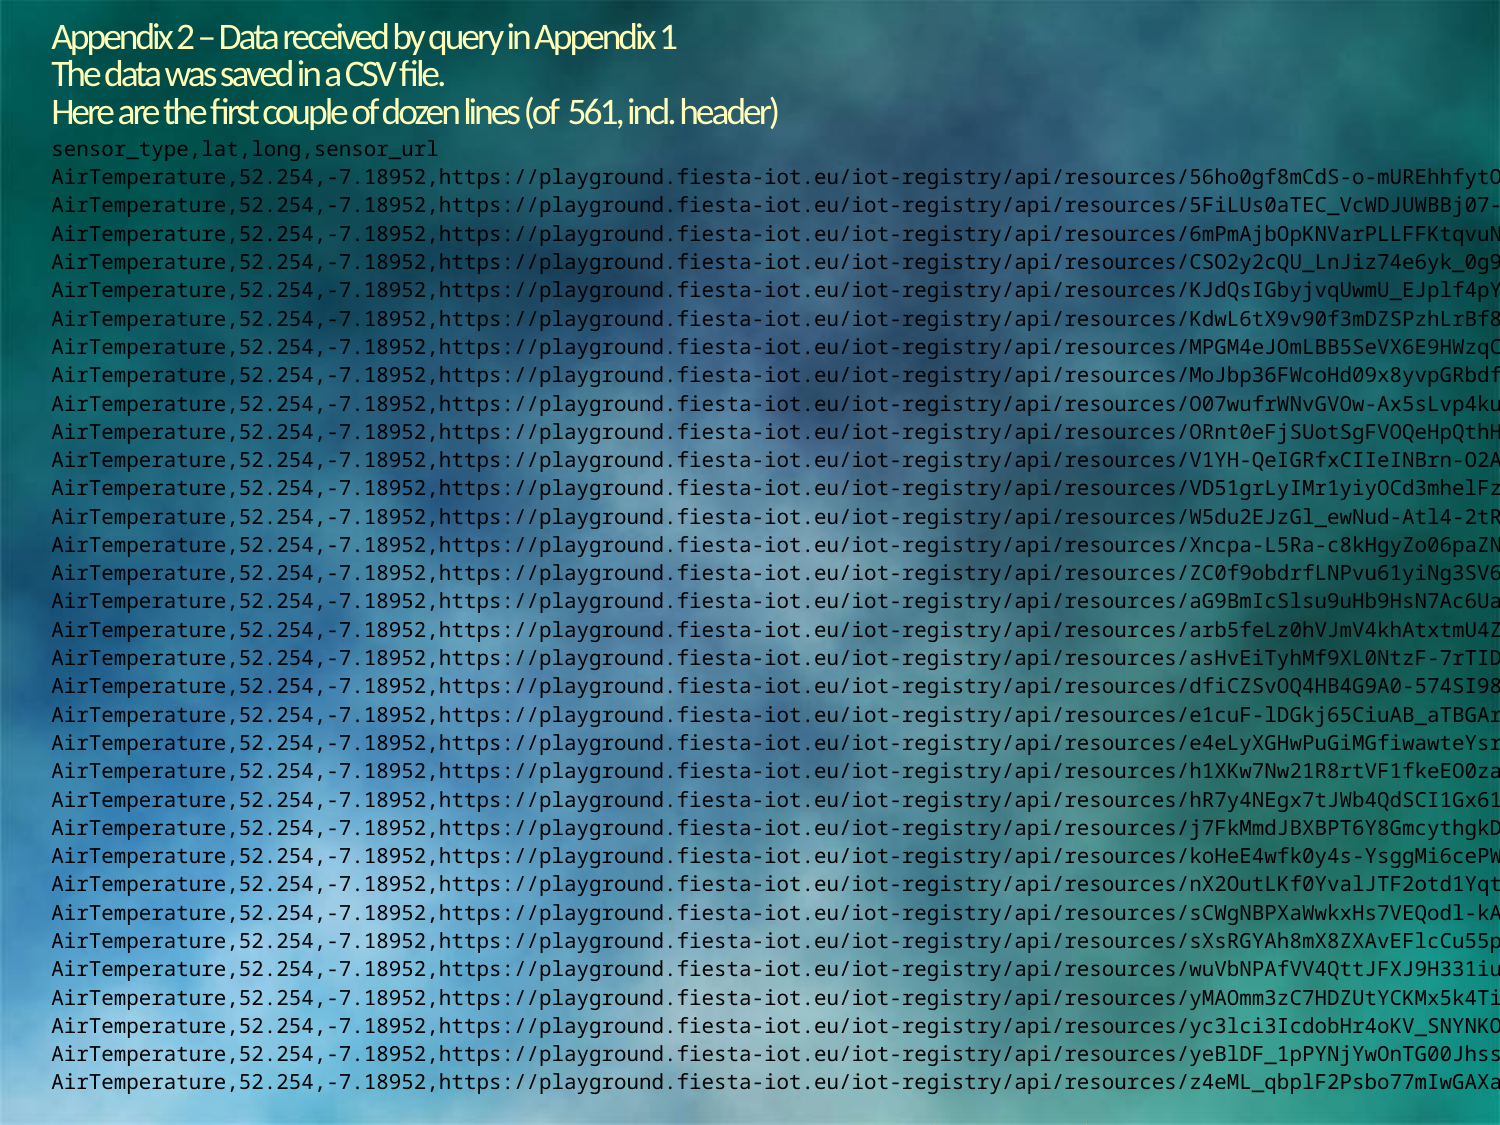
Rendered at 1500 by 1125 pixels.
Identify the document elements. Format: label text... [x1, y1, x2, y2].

picture [0, 0, 1500, 1125]
text_box Appendix 2 – Data received by query in Appendix 1 The data was saved in a CSV file. Here are the first couple of dozen lines (of 561, incl. header) sensor_type,lat,long,sensor_url AirTemperature,52.254,-7.18952,https://playground.fiesta-iot.eu/iot-registry/api/resources/56ho0gf8mCdS-o-mUREhhfytOqloa-tNu-l0H2s5VtsQwfhcdFPw2GhBfjjU3WGI4dn_OTvCWqn-uvdwWwhH6lo9ECBzUIXvSxIUoYu57QNsscNKTQfN9_R_E_4gjOKM AirTemperature,52.254,-7.18952,https://playground.fiesta-iot.eu/iot-registry/api/resources/5FiLUs0aTEC_VcWDJUWBBj07-FhK6CxuPGs4rXaq3awowjwDWJsxvpvFvEVd0wSyxgNdkNr-q1MOyCgI1FnsFLe9KU_xnqVV6ms-oiFW64vj6hnu04VZO7pNd67aTe-x AirTemperature,52.254,-7.18952,https://playground.fiesta-iot.eu/iot-registry/api/resources/6mPmAjbOpKNVarPLLFFKtqvuNcup8MYi0AClsb_VeB7eLr7mulfITdjQzdCKgW8TdvUmCQTHIx3wF4Yfj718NY3B426zQeMJ-aERuevT872nZOjyoUdhfwWzXFo_GVeM AirTemperature,52.254,-7.18952,https://playground.fiesta-iot.eu/iot-registry/api/resources/CSO2y2cQU_LnJiz74e6yk_0g9o69PBsPYXK5WOb-x2iJuOSwg5VIVBUlyv-Y1kT2CIaOMfNQiTNOo37o1nygCwhmJV6Fd-ZGeuXkm3XpVP0zqeUcy9BIPh5Ld-A7VV3g AirTemperature,52.254,-7.18952,https://playground.fiesta-iot.eu/iot-registry/api/resources/KJdQsIGbyjvqUwmU_EJplf4pYFxZBEn1D9kbP8UX6pweGTfra4vmwd3svYj47OWObAUd_SG7wKOTrkYF8Bh2EeX63kbZ41c2ecystlNSbislEji_meb6Or-pfqlwtNUu AirTemperature,52.254,-7.18952,https://playground.fiesta-iot.eu/iot-registry/api/resources/KdwL6tX9v90f3mDZSPzhLrBf8ugbXSediTRFwd1dZFd-B5X1lBX8wJZMje1XsN6uYNtWSPoJVQohGF1A-Ytqv3dBdNrkFB0bB4521EeqyXhos72w5gVv23YUQojC8lSp AirTemperature,52.254,-7.18952,https://playground.fiesta-iot.eu/iot-registry/api/resources/MPGM4eJOmLBB5SeVX6E9HWzqC1KjKLg87L48ZVGyU80D77mZXSEcWgck12rs504ierr9BOljDaxpdOJLcQrvP0-4Y30gDxfAje8djalU_5catGYBbPVnO_ewU5SUiH5A AirTemperature,52.254,-7.18952,https://playground.fiesta-iot.eu/iot-registry/api/resources/MoJbp36FWcoHd09x8yvpGRbdfJ6R6GldhZxpyorDMfeHD7QbdjEUo4JkMOtUwZjxR6bshbpndQFy5vqMSBtCAiUPEAdQ-O5rsBvn36DHFkVoI3tExBnGqkpuFphngBVo AirTemperature,52.254,-7.18952,https://playground.fiesta-iot.eu/iot-registry/api/resources/O07wufrWNvGVOw-Ax5sLvp4ku3ZBIa0yu9lqTOjkvLVMttKfVjnc2_M4gJE5qrdj85xmC2ggeAvS5JJaPriTsYvAMSazv7A3boJEJ0bbeVDii9BBa0tj3oUUJgRnKmbO AirTemperature,52.254,-7.18952,https://playground.fiesta-iot.eu/iot-registry/api/resources/ORnt0eFjSUotSgFVOQeHpQthHvjY6vz9_LzOkV-BPkkBmCqZBVASLn8xb0ksAYgzNHl5dAzm0aMxgBuMCbeREB1rx2WLLl4ia9LsGpeejR9podvMrZNeWngN7YK7KMby AirTemperature,52.254,-7.18952,https://playground.fiesta-iot.eu/iot-registry/api/resources/V1YH-QeIGRfxCIIeINBrn-O2Aq9x2aRslRwrod34VLtizY9h2nUdRI-Y4SjTRqyu-dNuBsh_1JaO8ZBBlwFHDyQ6A7RyUrFxKnYS6SzYXCu8YZ2HqEtaeveNYUSdYIL3 AirTemperature,52.254,-7.18952,https://playground.fiesta-iot.eu/iot-registry/api/resources/VD51grLyIMr1yiyOCd3mhelFzrQ7icP3LU1dYu_b9y4EwoORayCitBucsTn0HCjDm2ZZFgXIzaUPX6e7Pr5P0UOjZ55VPpmYoJw6cmZbobrI-KEpr6moAP7xBFIsHW9- AirTemperature,52.254,-7.18952,https://playground.fiesta-iot.eu/iot-registry/api/resources/W5du2EJzGl_ewNud-Atl4-2tRokwHzGKpubBb33Kifr5Omtbk16UmJXp_admjA0yu-HHPgroDOzU1tieEMXF5HMBw5oeV8gZcgbHJUAr5RdUi3ChbpBk7lZZC3zCx9aR AirTemperature,52.254,-7.18952,https://playground.fiesta-iot.eu/iot-registry/api/resources/Xncpa-L5Ra-c8kHgyZo06paZNlSRdXvqZOCeHB5u5guUoq1FsTbFJr2kSqmhv6X_j3Fpv4fa3czTt7rfMSpMNa5osLAp5oVWgNVTZd9YuUWO5FMBT6rL8JKp_c90I7Wb AirTemperature,52.254,-7.18952,https://playground.fiesta-iot.eu/iot-registry/api/resources/ZC0f9obdrfLNPvu61yiNg3SV6wiezEOAOqJH5rtrecYn8XzYRFSkeo-E3OFpf1wFiqg-RujUmgB8I3IEdZNcLUMmodKR-iiJr8ck1uDmRN3s5VFKUMZ9ffHl3VeYWdzn AirTemperature,52.254,-7.18952,https://playground.fiesta-iot.eu/iot-registry/api/resources/aG9BmIcSlsu9uHb9HsN7Ac6UaIMwZzzTtLwgf4Q1jybodkcKDEneCOLFxPEDz1-hIqV2S_xXnuYLE1f3mgfmKpyEI0z5OCnBbLTAK_ewv12rKWFFpIH34jn4zJ5fRoqW AirTemperature,52.254,-7.18952,https://playground.fiesta-iot.eu/iot-registry/api/resources/arb5feLz0hVJmV4khAtxtmU4ZasbTizFCc2Q82WOBeJ7ObPinMfb-5dY9DqA04jHU80nlHBID7O5d7hhyBH5bXDHPzVJMpJ2I8x1Ju3xtr9ri4DYw0XlvyMZk3nyZUU9 AirTemperature,52.254,-7.18952,https://playground.fiesta-iot.eu/iot-registry/api/resources/asHvEiTyhMf9XL0NtzF-7rTIDgmDVdDRcaUaFG0c5g4K4gKtWaRO8a9hOcpaDOSbnJJU83YWyWxuQugti8u3gj3cVL-yQxp3jc2jJ1HTT5EnoxsDQXloR-18W9RWPVtw AirTemperature,52.254,-7.18952,https://playground.fiesta-iot.eu/iot-registry/api/resources/dfiCZSvOQ4HB4G9A0-574SI98VDa-rHw6XSelqruUR9-SbFZgqdhfZmFIPrcgzZ9S3FUmR0K2qp-Ex1ABBACj0ufT_l2wfV7WkpeJbvJIGDWrNOIEM4tx4_ImLd7IJBz AirTemperature,52.254,-7.18952,https://playground.fiesta-iot.eu/iot-registry/api/resources/e1cuF-lDGkj65CiuAB_aTBGArbFWGOVK-rmlmP3TRCe3rqxWus42Wl2vO2t3C7yC8YurdoRr8GiWGTpq0mqWyv6-aALa5_gdvNXYR8dOHEDScelrZIHv5ac7fl2kF-AG AirTemperature,52.254,-7.18952,https://playground.fiesta-iot.eu/iot-registry/api/resources/e4eLyXGHwPuGiMGfiwawteYsr6x7PnHrtgHEMfRJuMabgCxP85yFqte8bRo9UyD4maY2JzUOAjmuHeF3F7ssTYIn2TOiNzKtyWTtjDL-cH76FqBXWC2ftgnelb7ij3FO AirTemperature,52.254,-7.18952,https://playground.fiesta-iot.eu/iot-registry/api/resources/h1XKw7Nw21R8rtVF1fkeEO0zalYvqXYQr2fIVl9N-o7zxPze_b0MNaWOUE1lFXmMxzgetiHiUEBWyPJmlEzZAShWPGmYukkIp3ov8cfYkPnsFHDa9lbqn-HS7VZCoCUv AirTemperature,52.254,-7.18952,https://playground.fiesta-iot.eu/iot-registry/api/resources/hR7y4NEgx7tJWb4QdSCI1Gx61m6G2v6GKrpkrvFX0ESmaoY49m02dbNJGxDEbtK5nBJ8Jqkrq2CG4gszLi2MusL4A01IjbsMr-SWXgQAATyFxhTQujF3f4KiLa0uyN8w AirTemperature,52.254,-7.18952,https://playground.fiesta-iot.eu/iot-registry/api/resources/j7FkMmdJBXBPT6Y8GmcythgkDhRiLFfBlfQOOC3FEVaPGLd28zaiDM_tJ-8-Sl5jbCJGtk__mJmTD7XH7fAEfFckr7Dm6GsBkqlg1B-u_Dquzsh9RpuKdOCX0BFpuzI5 AirTemperature,52.254,-7.18952,https://playground.fiesta-iot.eu/iot-registry/api/resources/koHeE4wfk0y4s-YsggMi6cePW5tV0WQgImq_bWwEhS0ncJy8m6GO6qIW1o52eUrkmSFhBPOaKAoC_TrohyoNnQHMZkyNtt10zdDMo51_yHNjmM5krIBUUZ6F6uhk9Lfl AirTemperature,52.254,-7.18952,https://playground.fiesta-iot.eu/iot-registry/api/resources/nX2OutLKf0YvalJTF2otd1Yqt6cwlDiP9f0WcD6YgSDuuC6MHCfHhk2N96unEtTOrKe6qwx1Ue4YLeMuwghSWvgMXaNwg7_LtLdV6ScvKzwkPZEOyapTf7xypp86uRQG AirTemperature,52.254,-7.18952,https://playground.fiesta-iot.eu/iot-registry/api/resources/sCWgNBPXaWwkxHs7VEQodl-kAAJKa7n1erpqTbT_RdQzkaJIFNRvK5HiPMUxxDIqkr3cNYBBBsASLysIwTi8poxIGOnWGli7wAyqh1c3q02hX5S3MZVNuG-zgtVlu97o AirTemperature,52.254,-7.18952,https://playground.fiesta-iot.eu/iot-registry/api/resources/sXsRGYAh8mX8ZXAvEFlcCu55pVZkdXL_jJojvrO6_6v97Cnncyii5xT8h0eJdGV5j6CUJA2ar5CnsjUa4RRMpDX3Fc8QG20akkpGAMlERYEY4EYje1rzyNylDORhWqj1 AirTemperature,52.254,-7.18952,https://playground.fiesta-iot.eu/iot-registry/api/resources/wuVbNPAfVV4QttJFXJ9H331iu7hOP6CA-oFDKdE_DsHzho2uxOABD9PWCnRRd4RXXQJmvWlIbA-FP6EFRTyI6ohh9H2VPl9MbmpycKFP5VXeMYUfkyZau5Lf4VFDLh_u AirTemperature,52.254,-7.18952,https://playground.fiesta-iot.eu/iot-registry/api/resources/yMAOmm3zC7HDZUtYCKMx5k4Ti5C5hT7_S9ZHcScvbhRB3DHAZah1-rE65wI5tpb_hTO4Pp6ZofiALNw0P0BIoIZl_c5GE6dPJ7sn--_R2PyIxpFZm36YT0h-7jK3MVHP AirTemperature,52.254,-7.18952,https://playground.fiesta-iot.eu/iot-registry/api/resources/yc3lci3IcdobHr4oKV_SNYNKOgs-xptxLSYHEKvl4gFoq92zbXxc4M1IL2n50Dw1k5Ki_fVjp5ag5A59hQ6PBq4uCFEOGlDMCjnQD_CgZ2JgFuvfDPX6EpBdX8rk70gE AirTemperature,52.254,-7.18952,https://playground.fiesta-iot.eu/iot-registry/api/resources/yeBlDF_1pPYNjYwOnTG00JhssXBiZVyN5lHKyqaBx8k5yspBMkpXVUfgpIQ03ufklU8xQrDAmYckZG90zJAgdywKWmJRaif5-hkpdoq2TOxkWBnchNFPWhVh6Apn4Bgc AirTemperature,52.254,-7.18952,https://playground.fiesta-iot.eu/iot-registry/api/resources/z4eML_qbplF2Psbo77mIwGAXahddakX1GI3MFU7E1MZlRWGPB1ft_u9ENPhcE3crDamLIforhMuZZdBieMG5qQSLBD4I2JdoE35c8bs5QA2qPRwV-UDAP_8fZPu5nt5D Note that the sensors were ordered west-east, and that the sensors are (presumably) registered at the testbed lat/long, so has duplicate lat/long values. [36, 13, 1500, 1125]
